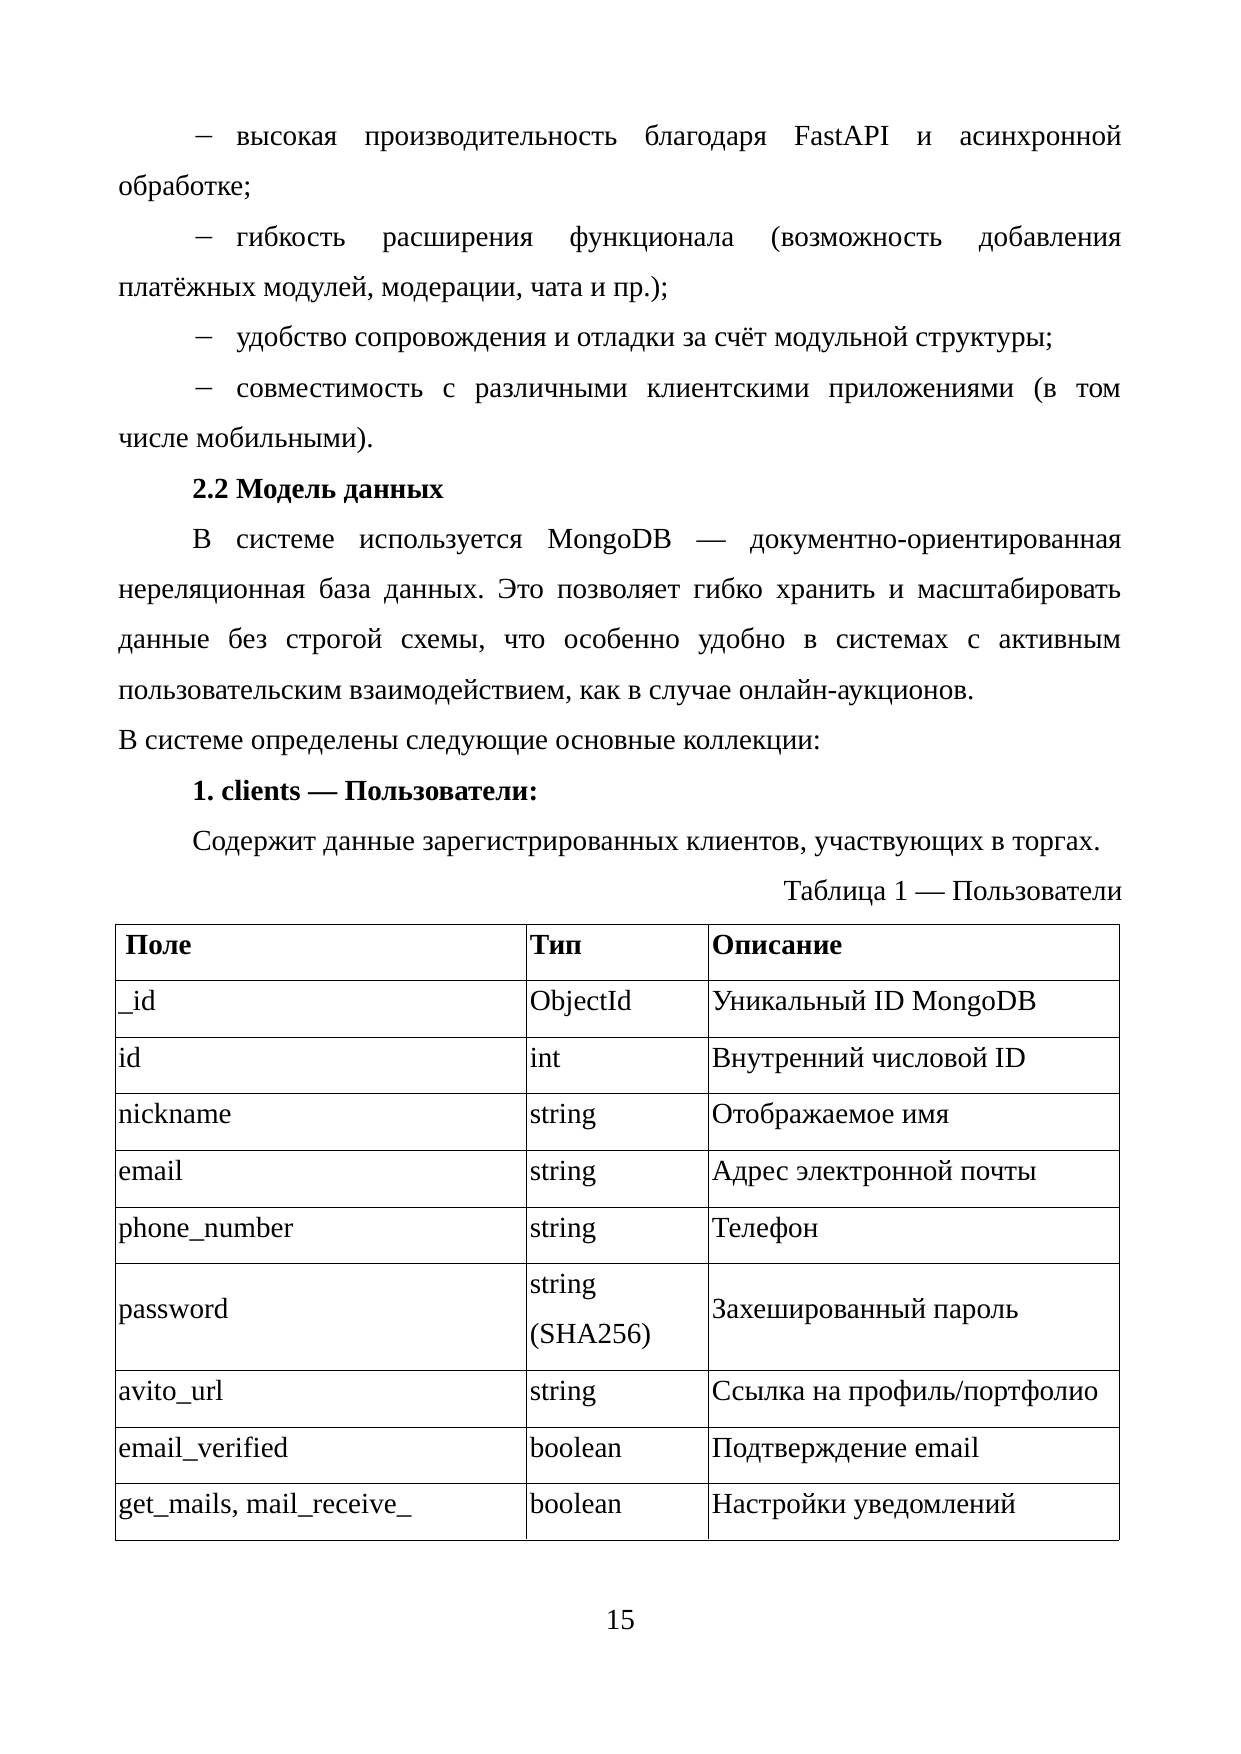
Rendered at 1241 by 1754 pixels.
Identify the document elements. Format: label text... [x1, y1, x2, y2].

table_header Тип [527, 925, 708, 980]
subtitle 2.2 Модель данных [118, 471, 1122, 504]
table_cell Настройки уведомлений [709, 1484, 1119, 1539]
text В системе определены следующие основные коллекции: [118, 722, 1122, 756]
table_cell string [527, 1094, 708, 1150]
list высокая производительность благодаря FastAPI и асинхронной обработке; [118, 118, 1122, 202]
table_cell id [116, 1038, 526, 1093]
table_cell Подтверждение email [709, 1428, 1119, 1483]
table_cell nickname [116, 1094, 526, 1150]
table_cell phone_number [116, 1208, 526, 1263]
table_cell boolean [527, 1484, 708, 1539]
table_cell email_verified [116, 1428, 526, 1483]
table_cell string (SHA256) [527, 1264, 708, 1370]
text 1. clients — Пользователи: [118, 773, 1122, 806]
table_cell Телефон [709, 1208, 1119, 1263]
list удобство сопровождения и отладки за счёт модульной структуры; [118, 319, 1122, 353]
table_header Описание [709, 925, 1119, 980]
text Содержит данные зарегистрированных клиентов, участвующих в торгах. [118, 823, 1122, 856]
table_cell Внутренний числовой ID [709, 1038, 1119, 1093]
table_cell password [116, 1264, 526, 1370]
table_cell Отображаемое имя [709, 1094, 1119, 1150]
table_cell Захешированный пароль [709, 1264, 1119, 1370]
table_cell Адрес электронной почты [709, 1151, 1119, 1206]
table_cell string [527, 1371, 708, 1426]
list совместимость с различными клиентскими приложениями (в том числе мобильными). [118, 370, 1122, 454]
table_cell avito_url [116, 1371, 526, 1426]
table_cell int [527, 1038, 708, 1093]
list гибкость расширения функционала (возможность добавления платёжных модулей, модерации, чата и пр.); [118, 219, 1122, 303]
table_cell Уникальный ID MongoDB [709, 981, 1119, 1037]
table_cell Ссылка на профиль/портфолио [709, 1371, 1119, 1426]
table_cell boolean [527, 1428, 708, 1483]
text Таблица 1 — Пользователи [118, 873, 1122, 907]
table_cell get_mails, mail_receive_ [116, 1484, 526, 1539]
table_cell _id [116, 981, 526, 1037]
table_cell string [527, 1151, 708, 1206]
table_header Поле [116, 925, 526, 980]
table_cell ObjectId [527, 981, 708, 1037]
text В системе используется MongoDB — документно-ориентированная нереляционная база данных. Это позволяет гибко хранить и масштабировать данные без строгой схемы, что особенно удобно в системах с активным пользовательским взаимодействием, как в случае онлайн-аукционов. [118, 521, 1122, 706]
table_cell email [116, 1151, 526, 1206]
table_cell string [527, 1208, 708, 1263]
